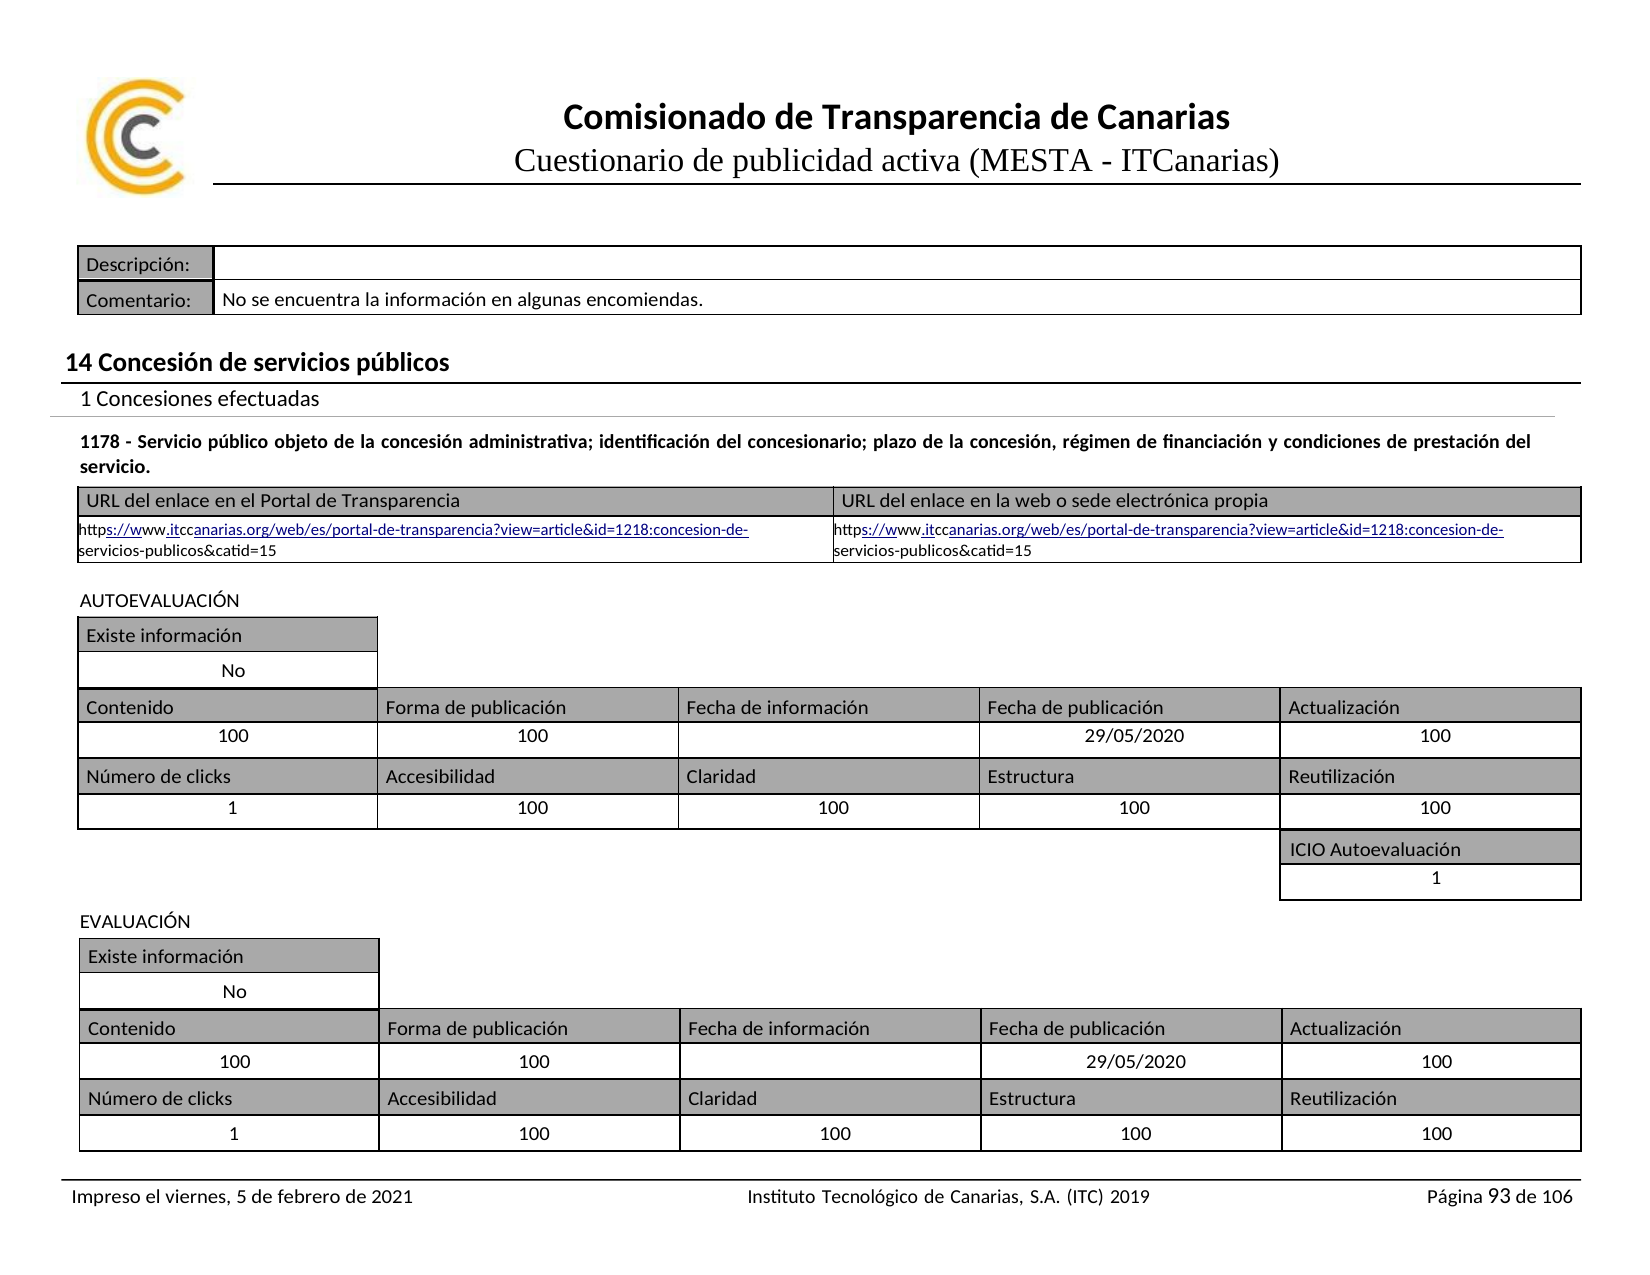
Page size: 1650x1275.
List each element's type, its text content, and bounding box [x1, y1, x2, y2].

table_cell [681, 1044, 980, 1078]
text 1178 - Servicio público objeto de la concesión administrativa; identificación del concesionario; plazo de la concesión, régimen de financiación y condiciones de prestación del servicio. [79, 429, 1533, 478]
table_cell Claridad [679, 759, 979, 793]
table_cell 100 [80, 1044, 378, 1078]
table_header Descripción: [79, 247, 212, 278]
table_cell Claridad [681, 1080, 980, 1114]
subtitle 1 Concesiones efectuadas [79, 383, 1594, 412]
table_cell Estructura [980, 759, 1279, 793]
table_cell 1 [1281, 865, 1580, 899]
table_cell Forma de publicación [380, 1009, 679, 1042]
table_cell 100 [1281, 795, 1580, 828]
table_cell Fecha de publicación [980, 688, 1279, 721]
table_cell Fecha de publicación [982, 1009, 1281, 1042]
table_cell [679, 723, 979, 757]
table_cell Estructura [982, 1080, 1281, 1114]
table_cell No [79, 652, 377, 687]
text AUTOEVALUACIÓN [79, 588, 1594, 613]
text EVALUACIÓN [79, 909, 1594, 933]
table_cell Reutilización [1283, 1080, 1580, 1114]
table_cell 29/05/2020 [980, 723, 1279, 757]
table_cell Accesibilidad [378, 759, 678, 793]
table_cell 100 [1283, 1044, 1580, 1078]
table_cell 100 [79, 723, 377, 757]
table_cell https://www.itccanarias.org/web/es/portal-de-transparencia?view=article&id=1218:concesion-de- servicios-publicos&catid=15 [79, 517, 833, 561]
table_cell Contenido [80, 1011, 378, 1042]
table_header [380, 938, 1581, 1008]
table_cell 100 [681, 1116, 980, 1150]
table_cell No se encuentra la información en algunas encomiendas. [215, 280, 1580, 314]
table_cell Accesibilidad [380, 1080, 679, 1114]
table_cell 29/05/2020 [982, 1044, 1281, 1078]
table_cell ICIO Autoevaluación [1281, 831, 1580, 863]
table_cell Fecha de información [681, 1009, 980, 1042]
table_cell Actualización [1281, 688, 1580, 721]
table_header URL del enlace en el Portal de Transparencia [79, 488, 833, 515]
table_header [215, 247, 1580, 278]
table_header [378, 616, 1581, 687]
table_cell Fecha de información [679, 688, 979, 721]
table_cell 100 [980, 795, 1279, 828]
table_header Existe información [79, 618, 377, 651]
table_cell Contenido [79, 690, 377, 721]
table_cell https://www.itccanarias.org/web/es/portal-de-transparencia?view=article&id=1218:concesion-de- servicios-publicos&catid=15 [834, 517, 1580, 561]
table_cell Actualización [1283, 1009, 1580, 1042]
table_cell 100 [378, 795, 678, 828]
table_cell 100 [380, 1116, 679, 1150]
table_cell 100 [982, 1116, 1281, 1150]
table_cell Número de clicks [80, 1080, 378, 1114]
table_cell No [80, 973, 378, 1008]
table_cell Reutilización [1281, 759, 1580, 793]
table_cell 100 [1281, 723, 1580, 757]
table_cell 1 [80, 1116, 378, 1150]
table_cell [78, 830, 1279, 899]
table_cell 100 [679, 795, 979, 828]
table_cell 100 [380, 1044, 679, 1078]
table_cell Número de clicks [79, 759, 377, 793]
table_cell 100 [378, 723, 678, 757]
table_header Existe información [80, 939, 378, 972]
subtitle 14 Concesión de servicios públicos [64, 345, 1594, 378]
table_cell 1 [79, 795, 377, 828]
table_header URL del enlace en la web o sede electrónica propia [834, 488, 1580, 515]
table_cell Comentario: [79, 282, 212, 314]
table_cell 100 [1283, 1116, 1580, 1150]
table_cell Forma de publicación [378, 688, 678, 721]
